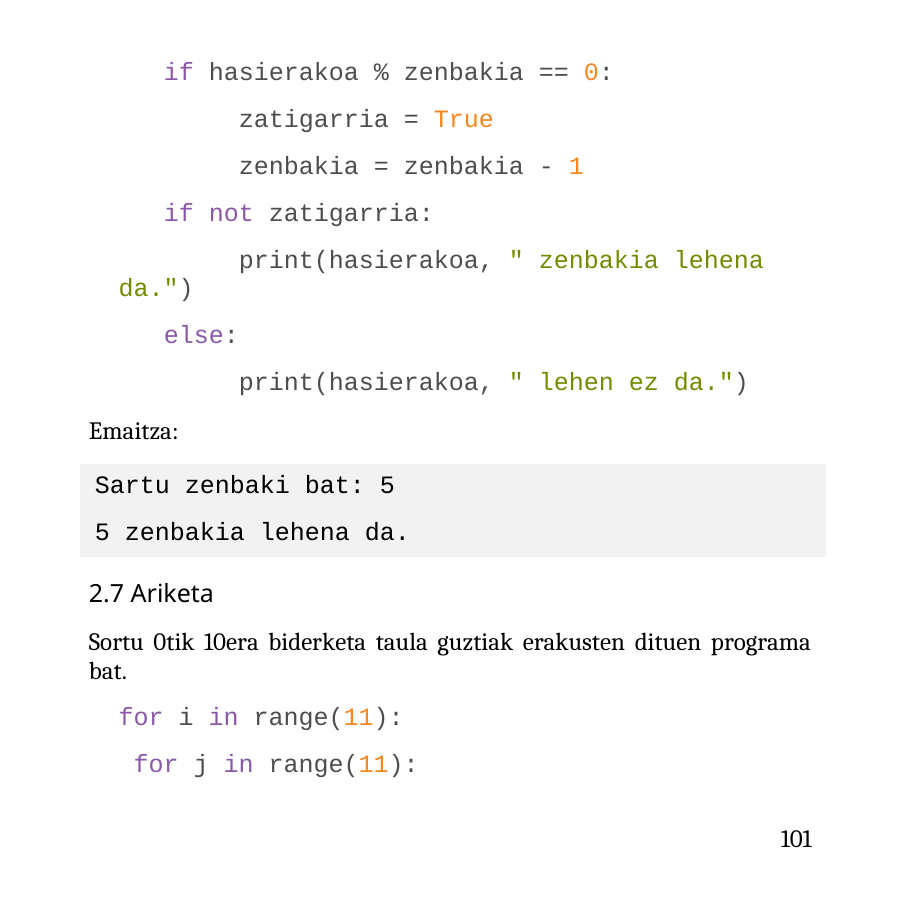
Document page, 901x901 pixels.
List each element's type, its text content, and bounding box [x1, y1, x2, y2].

text for i in range(11): [118, 704, 811, 733]
text for j in range(11): [118, 751, 811, 780]
text print(hasierakoa, " zenbakia lehena da.") [118, 247, 811, 304]
text print(hasierakoa, " lehen ez da.") [118, 370, 811, 398]
text 2.7 Ariketa [89, 575, 811, 609]
text if hasierakoa % zenbakia == 0: [118, 59, 811, 87]
text zatigarria = True [118, 106, 811, 134]
text Sartu zenbaki bat: 5 [86, 471, 820, 501]
text else: [118, 323, 811, 351]
text 5 zenbakia lehena da. [86, 512, 820, 550]
text Emaitza: [89, 417, 811, 446]
text Sortu 0tik 10era biderketa taula guztiak erakusten dituen programa bat. [89, 628, 811, 686]
text if not zatigarria: [118, 200, 811, 229]
text zenbakia = zenbakia - 1 [118, 153, 811, 182]
